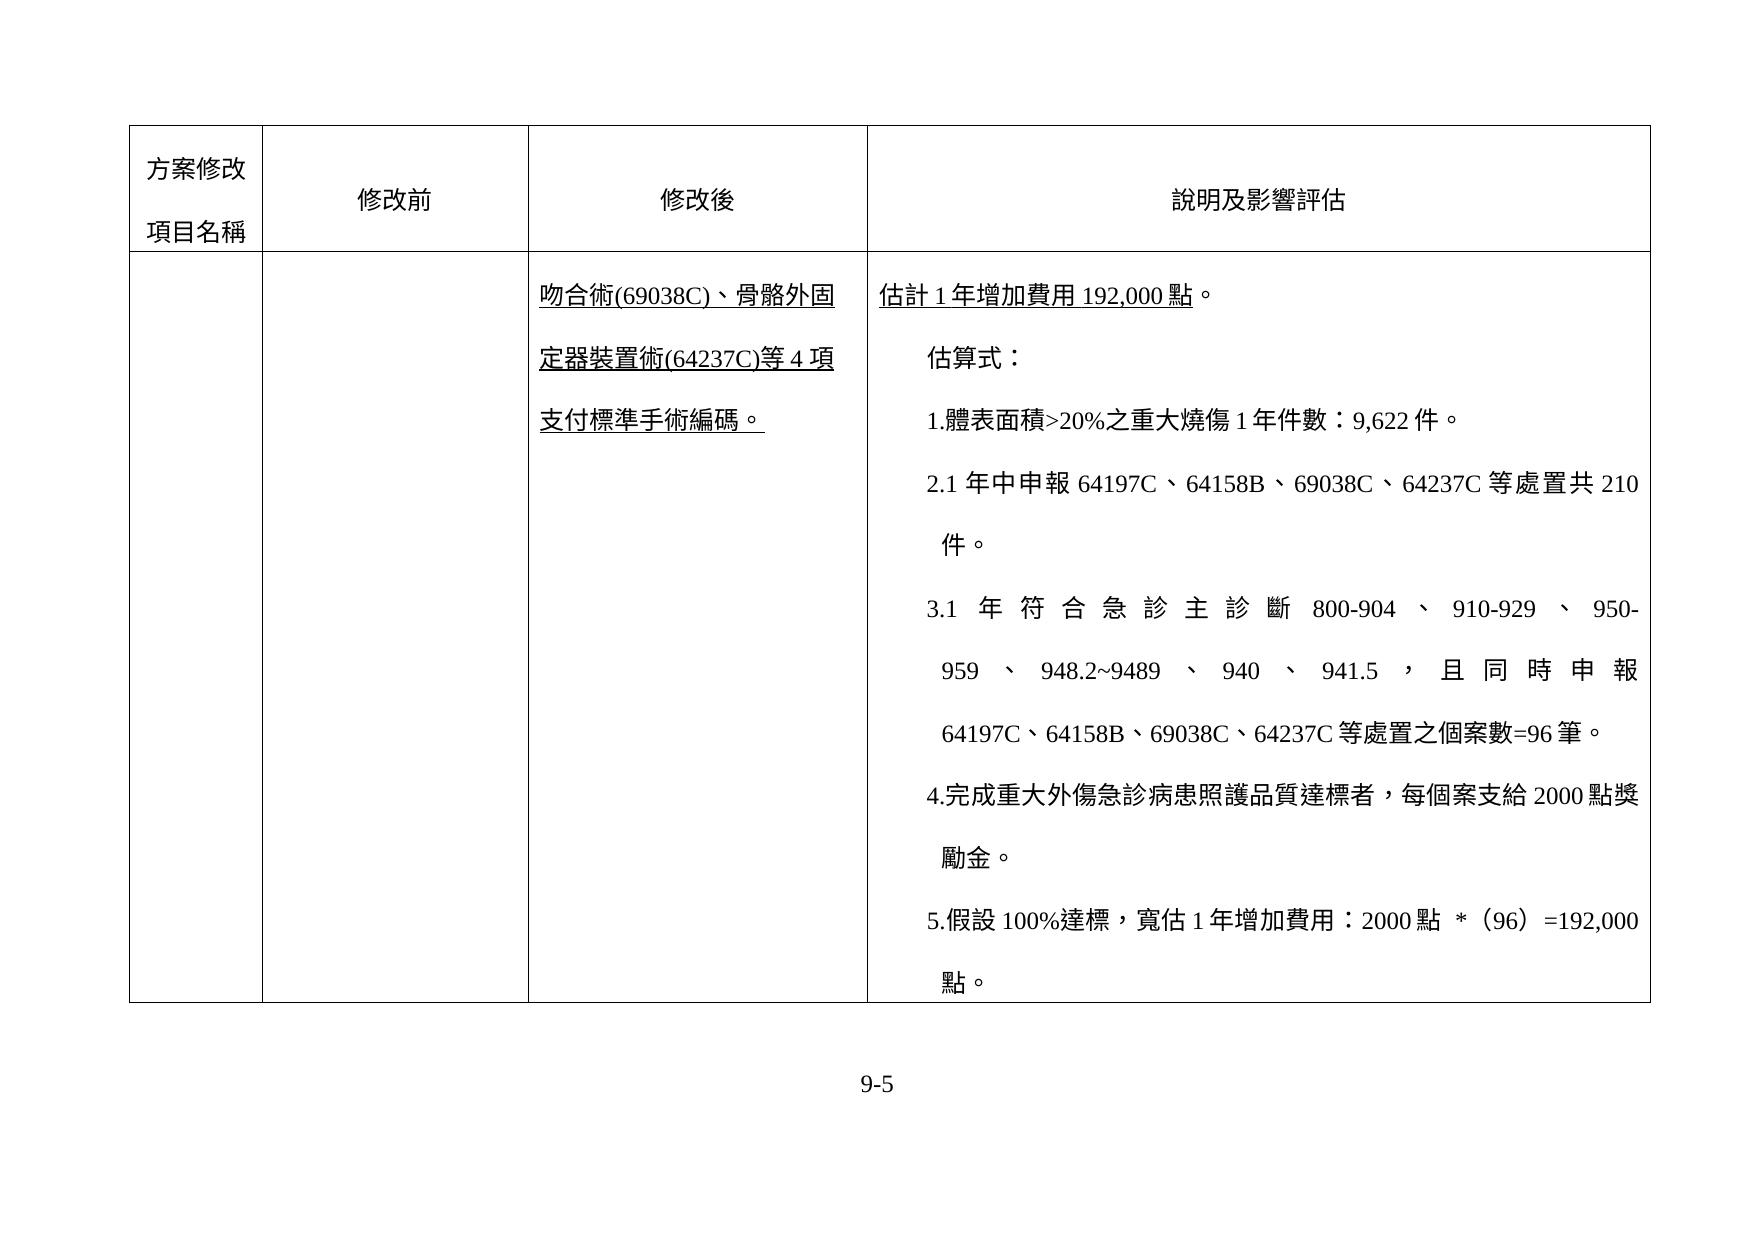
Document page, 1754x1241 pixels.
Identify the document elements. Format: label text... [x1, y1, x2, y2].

table_header 方案修改項目名稱 [130, 126, 262, 251]
table_header 修改前 [263, 126, 528, 251]
table_cell [130, 252, 262, 1002]
table_cell 估計1年增加費用192,000點。 估算式： 1.體表面積>20%之重大燒傷1年件數：9,622件。 2.1年中申報64197C、64158B、69038C、64237C等處置共210件。 3.1年符合急診主診斷800-904、910-929、950-959、948.2~9489、940、941.5，且同時申報64197C、64158B、69038C、64237C等處置之個案數=96筆。 4.完成重大外傷急診病患照護品質達標者，每個案支給2000點獎勵金。 5.假設100%達標，寬估1年增加費用：2000點 *（96）=192,000點。 [868, 252, 1650, 1002]
table_header 說明及影響評估 [868, 126, 1650, 251]
table_header 修改後 [529, 126, 867, 251]
table_cell [263, 252, 528, 1002]
table_cell 吻合術(69038C)、骨骼外固定器裝置術(64237C)等4 項支付標準手術編碼。 [529, 252, 867, 1002]
